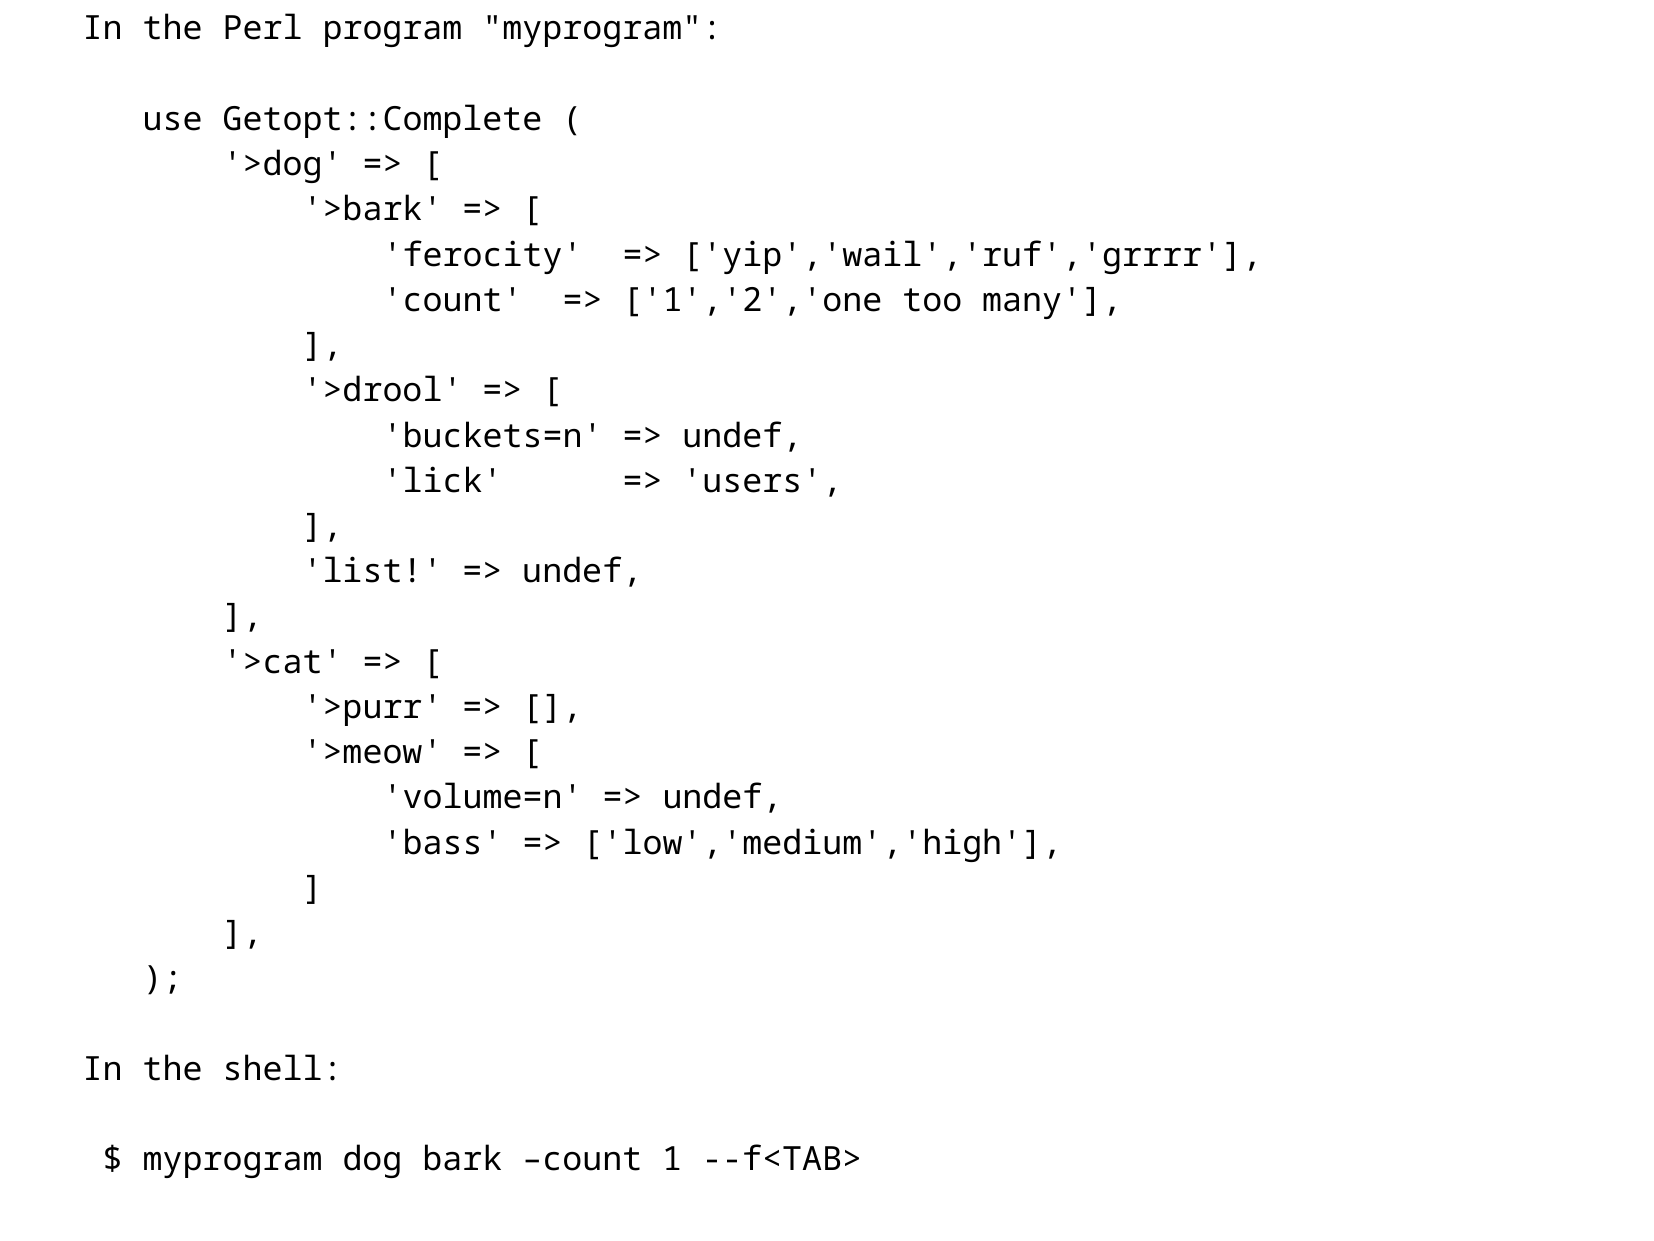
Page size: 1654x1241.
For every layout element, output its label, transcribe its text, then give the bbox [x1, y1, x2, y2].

subtitle In the Perl program "myprogram": use Getopt::Complete ( '>dog' => [ '>bark' => [ 'ferocity' => ['yip','wail','ruf','grrrr'], 'count' => ['1','2','one too many'], ], '>drool' => [ 'buckets=n' => undef, 'lick' => 'users', ], 'list!' => undef, ], '>cat' => [ '>purr' => [], '>meow' => [ 'volume=n' => undef, 'bass' => ['low','medium','high'], ] ], ); In the shell: $ myprogram dog bark –count 1 --f<TAB> [82, 4, 1571, 1102]
